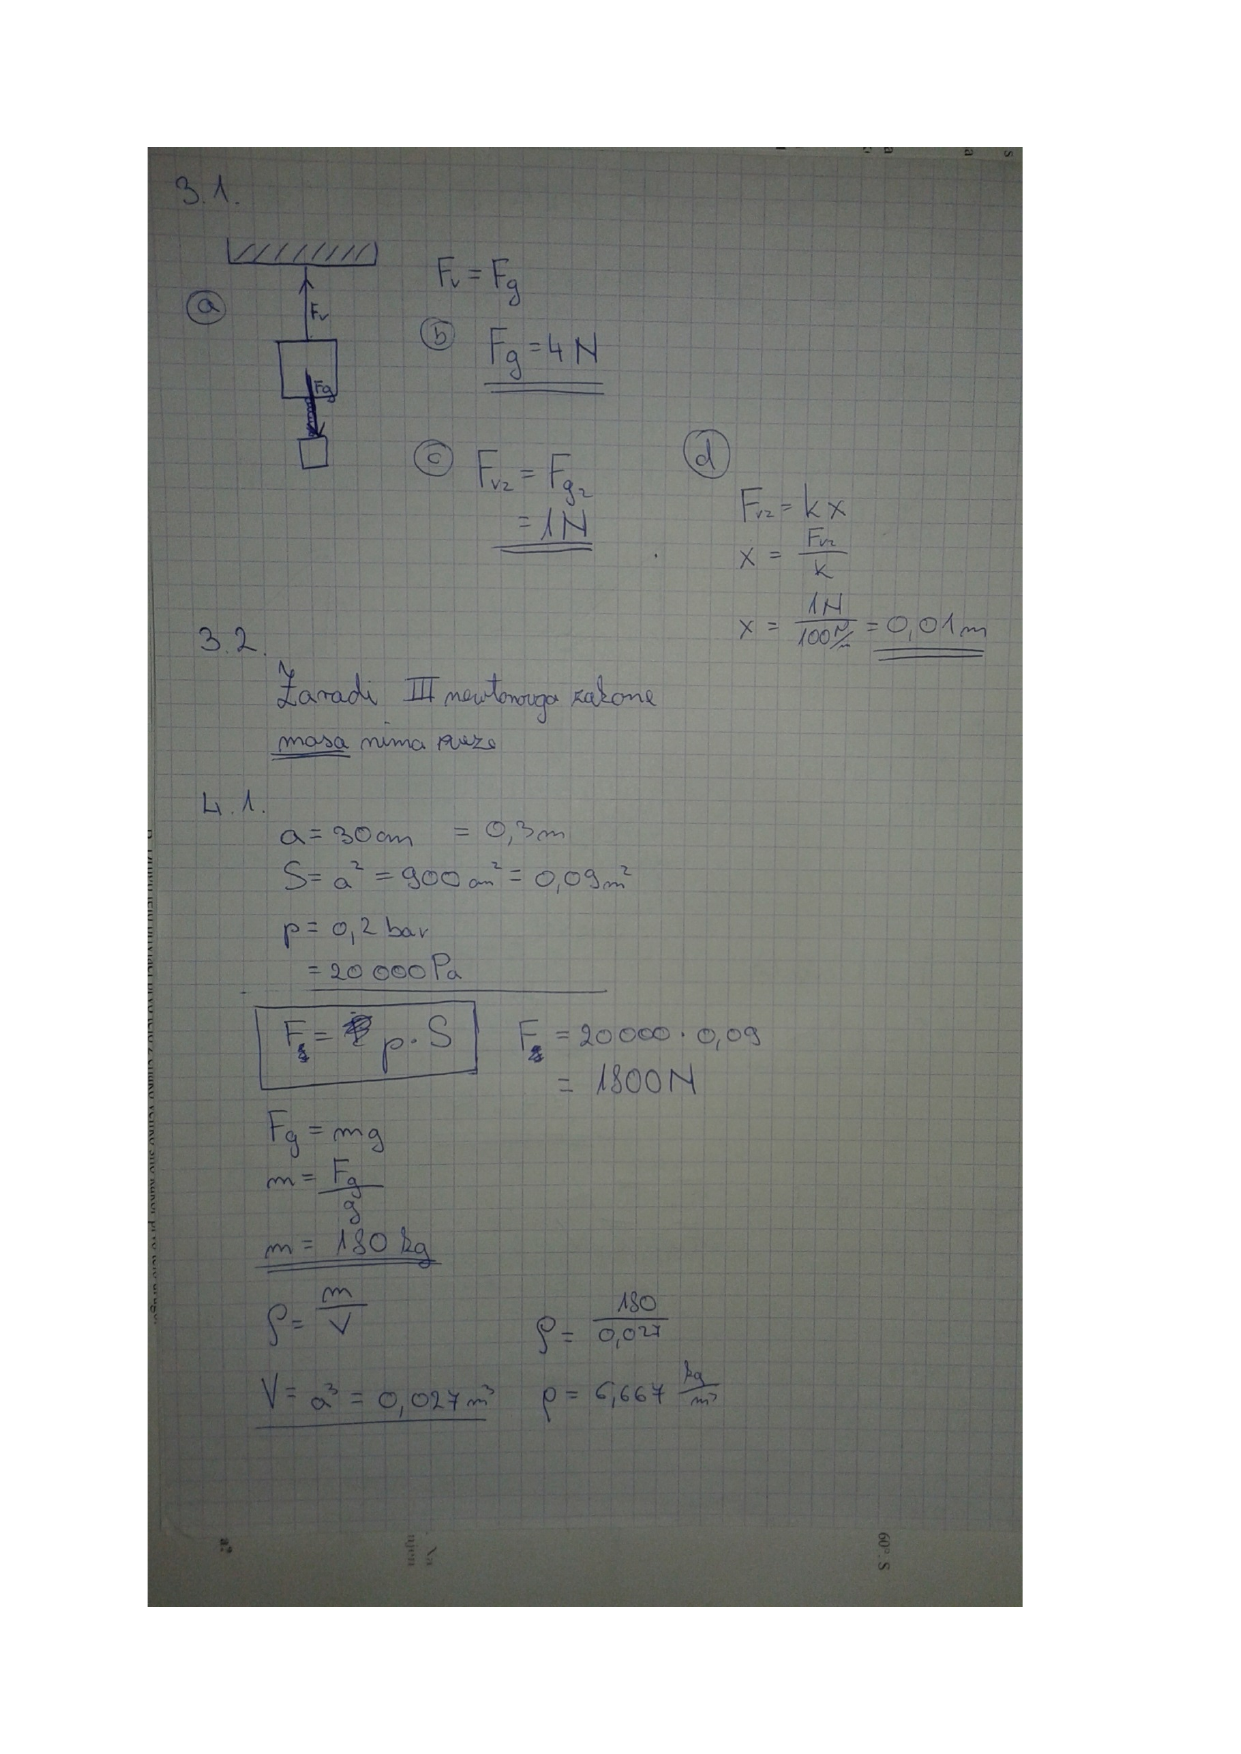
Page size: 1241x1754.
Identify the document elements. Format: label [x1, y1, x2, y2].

picture [147, 147, 1023, 1607]
